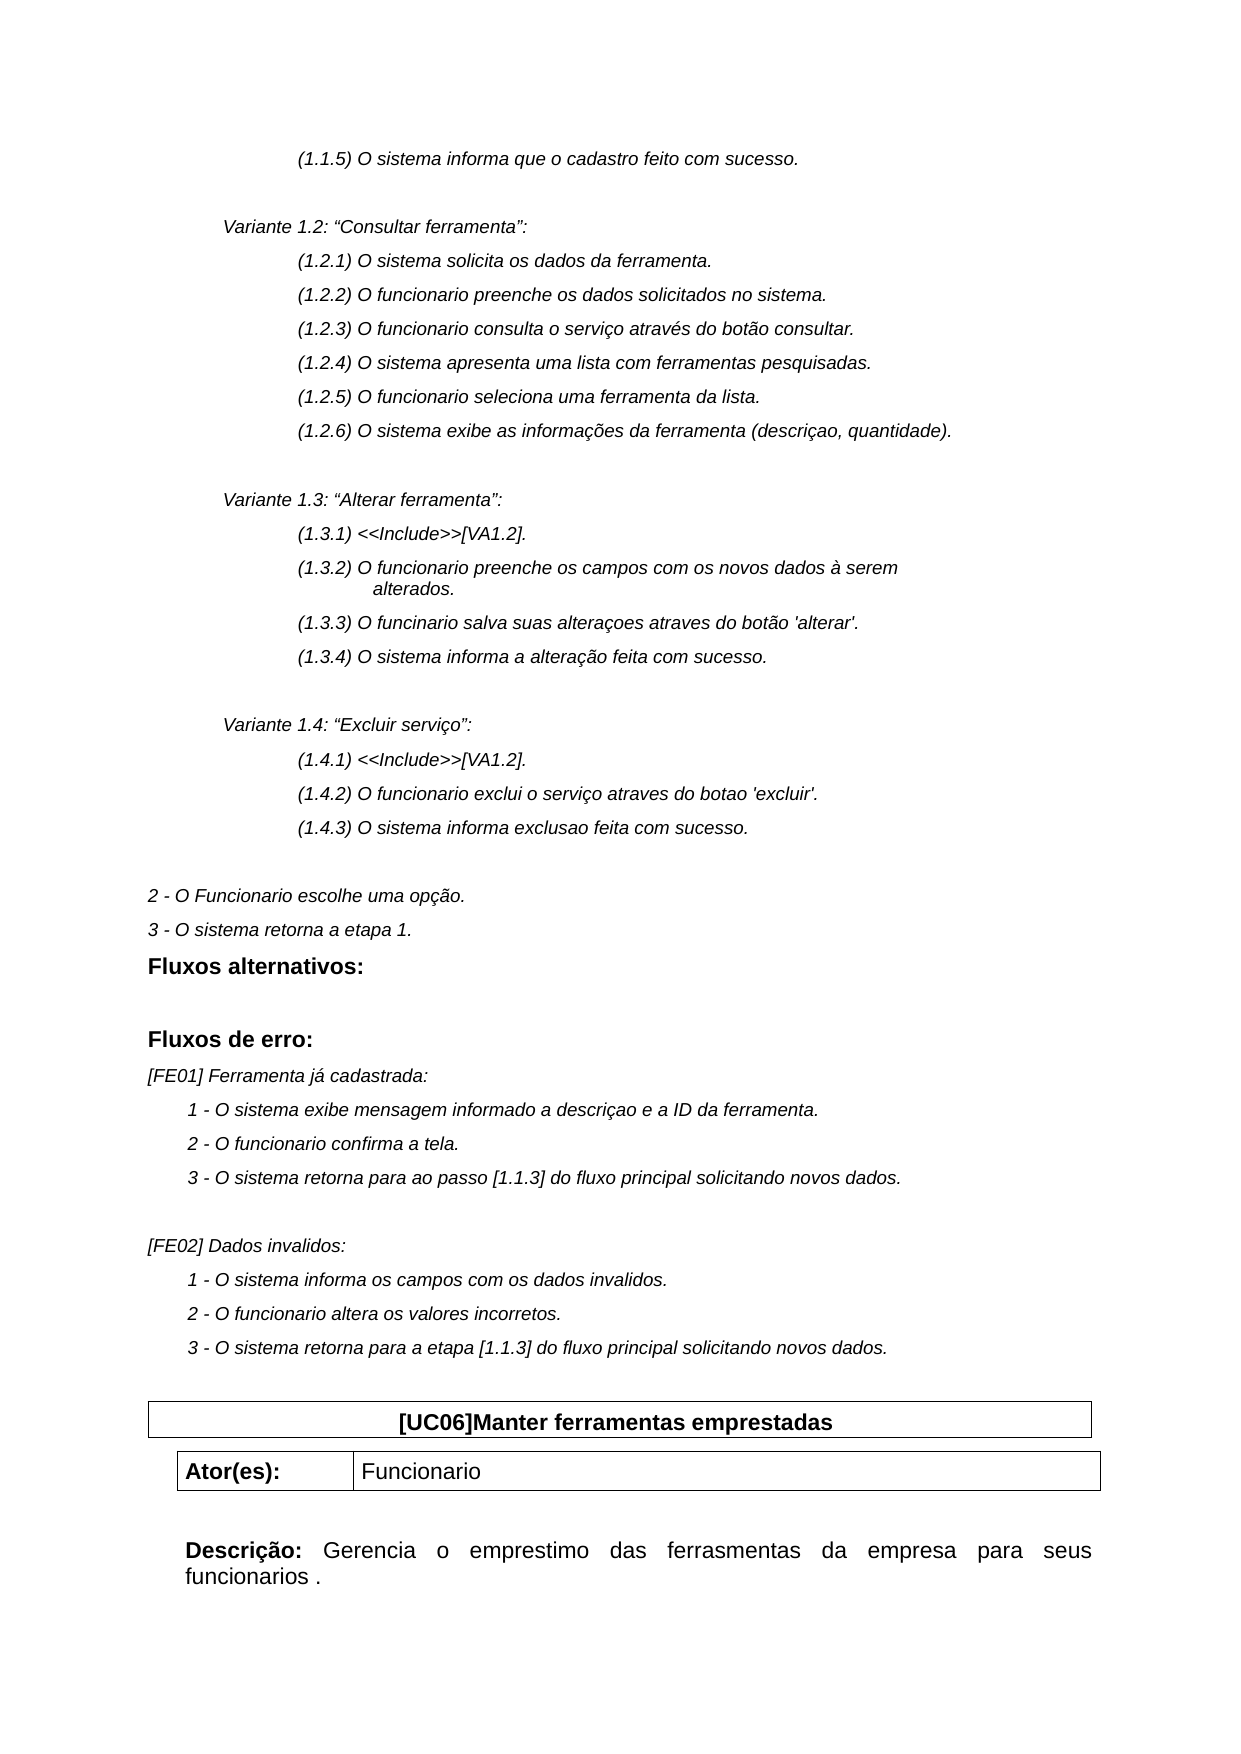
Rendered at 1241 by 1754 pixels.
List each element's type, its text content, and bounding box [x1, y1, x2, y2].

text (1.3.3) O funcinario salva suas alteraçoes atraves do botão 'alterar'. [148, 612, 1092, 634]
text (1.2.6) O sistema exibe as informações da ferramenta (descriçao, quantidade). [148, 420, 1092, 442]
text (1.3.4) O sistema informa a alteração feita com sucesso. [148, 646, 1092, 668]
table_header Funcionario [354, 1452, 1100, 1490]
text [FE01] Ferramenta já cadastrada: [148, 1064, 1092, 1086]
text 3 - O sistema retorna para a etapa [1.1.3] do fluxo principal solicitando novos dados. [187, 1337, 1092, 1358]
text Variante 1.2: “Consultar ferramenta”: [148, 216, 1092, 237]
text (1.4.2) O funcionario exclui o serviço atraves do botao 'excluir'. [148, 782, 1092, 804]
text (1.3.2) O funcionario preenche os campos com os novos dados à serem alterados. [148, 556, 1092, 599]
table_header Ator(es): [178, 1452, 353, 1490]
text 2 - O Funcionario escolhe uma opção. [148, 884, 1092, 906]
text Fluxos alternativos: [148, 953, 1092, 979]
text 3 - O sistema retorna para ao passo [1.1.3] do fluxo principal solicitando novos dados. [187, 1167, 1092, 1188]
text (1.2.4) O sistema apresenta uma lista com ferramentas pesquisadas. [148, 352, 1092, 374]
text Variante 1.4: “Excluir serviço”: [148, 714, 1092, 736]
text [FE02] Dados invalidos: [148, 1235, 1092, 1256]
text (1.2.5) O funcionario seleciona uma ferramenta da lista. [148, 386, 1092, 408]
text (1.4.3) O sistema informa exclusao feita com sucesso. [148, 816, 1092, 838]
text [UC06]Manter ferramentas emprestadas [149, 1402, 1091, 1437]
text (1.2.2) O funcionario preenche os dados solicitados no sistema. [148, 284, 1092, 306]
text (1.2.3) O funcionario consulta o serviço através do botão consultar. [148, 318, 1092, 339]
text 2 - O funcionario confirma a tela. [187, 1133, 1092, 1154]
text 2 - O funcionario altera os valores incorretos. [187, 1303, 1092, 1324]
text Descrição: Gerencia o emprestimo das ferrasmentas da empresa para seus funcionarios . [185, 1537, 1092, 1589]
text (1.2.1) O sistema solicita os dados da ferramenta. [148, 250, 1092, 271]
text (1.3.1) <<Include>>[VA1.2]. [148, 522, 1092, 544]
text Variante 1.3: “Alterar ferramenta”: [148, 488, 1092, 510]
text 1 - O sistema informa os campos com os dados invalidos. [187, 1269, 1092, 1290]
text (1.1.5) O sistema informa que o cadastro feito com sucesso. [148, 148, 1092, 169]
text (1.4.1) <<Include>>[VA1.2]. [148, 748, 1092, 770]
text Fluxos de erro: [148, 1026, 1092, 1052]
text 1 - O sistema exibe mensagem informado a descriçao e a ID da ferramenta. [187, 1098, 1092, 1120]
text 3 - O sistema retorna a etapa 1. [148, 919, 1092, 940]
